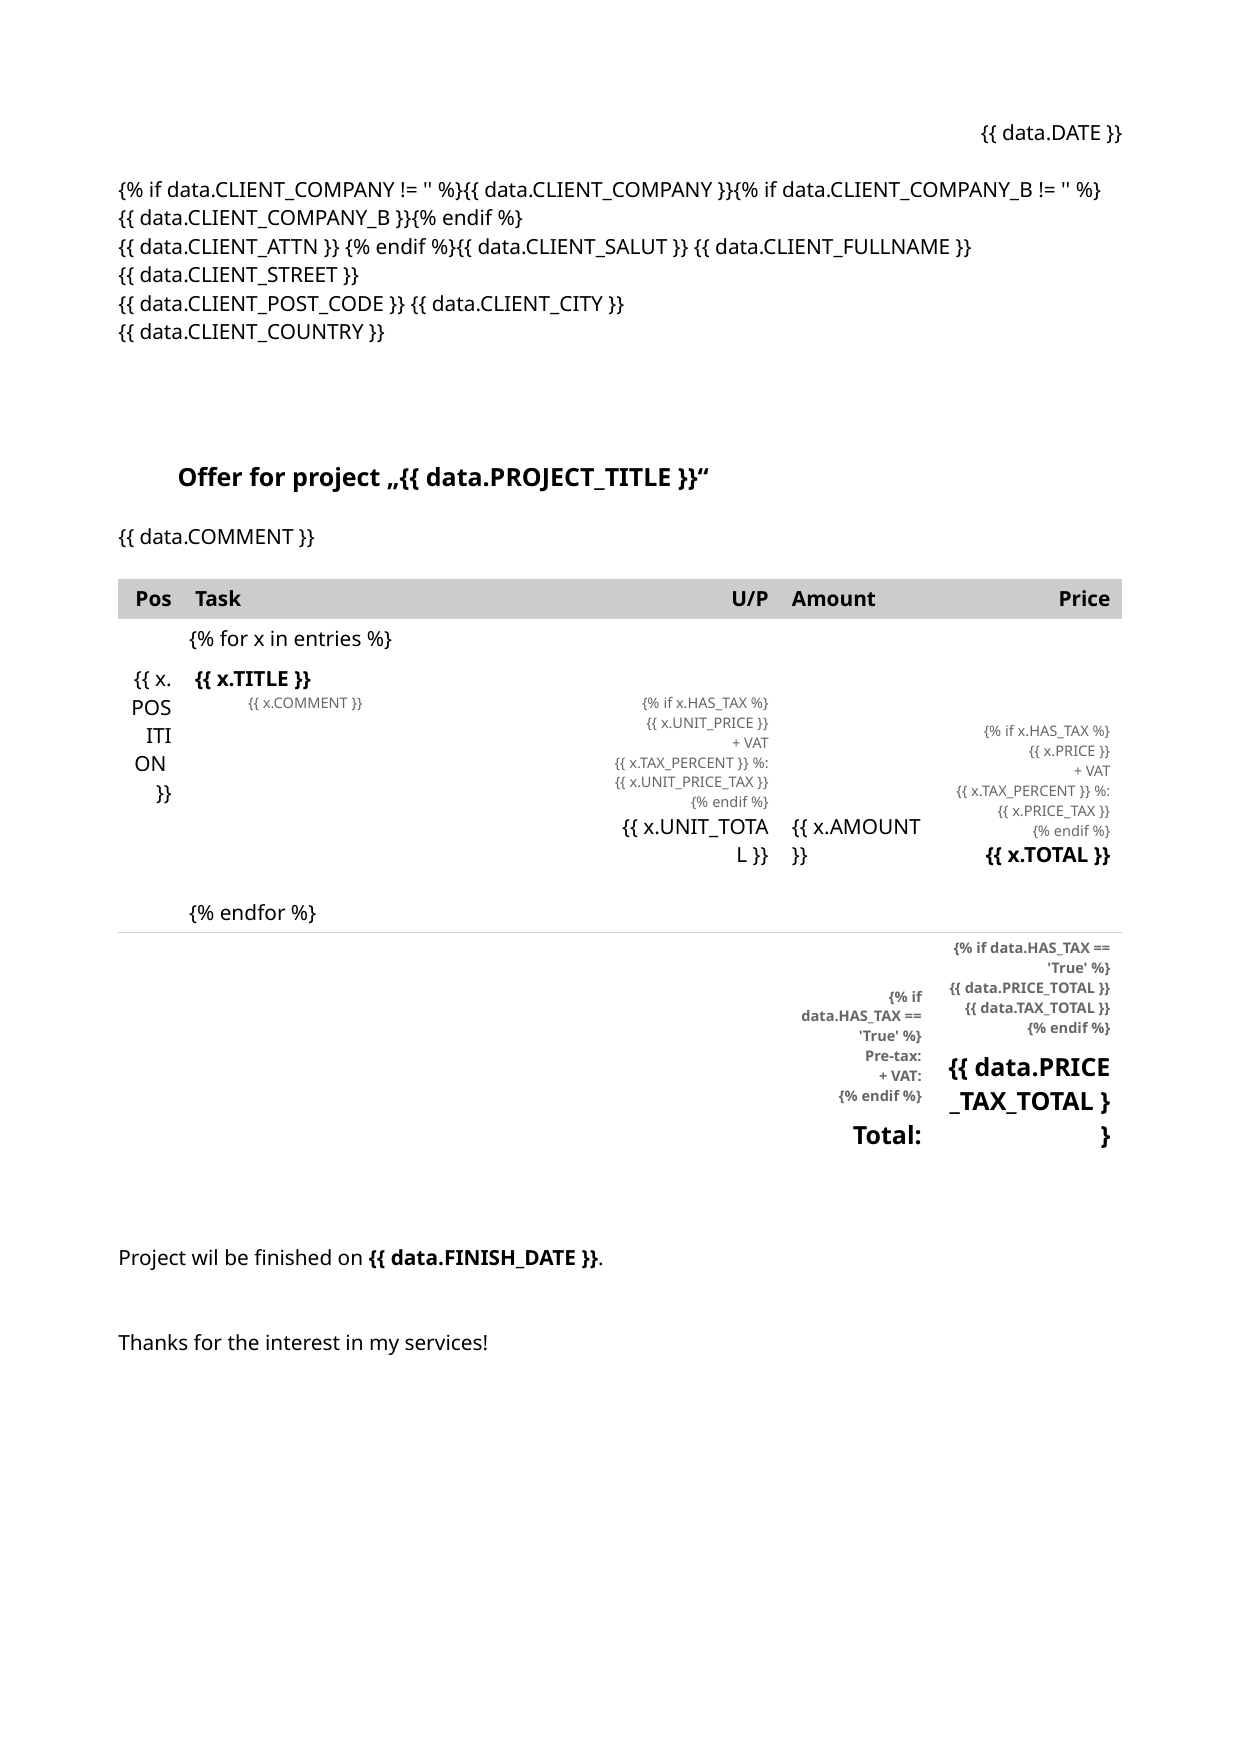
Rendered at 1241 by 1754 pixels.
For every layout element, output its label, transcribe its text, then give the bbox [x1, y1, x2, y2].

table_cell {% for x in entries %} [183, 619, 1122, 658]
table_cell {{ x.AMOUNT }} [780, 659, 933, 892]
table_header U/P [602, 579, 780, 619]
text {{ data.CLIENT_COMPANY_B }}{% endif %} [118, 203, 1122, 232]
text {{ data.DATE }} [118, 118, 1122, 147]
table_cell {% if data.HAS_TAX == 'True' %} {{ data.PRICE_TOTAL }} {{ data.TAX_TOTAL }} {% endif %} {{ data.PRICE_TAX_TOTAL }} [933, 933, 1122, 1157]
text {{ data.CLIENT_STREET }} [118, 260, 1122, 289]
table_cell [602, 933, 780, 1157]
text Offer for project „{{ data.PROJECT_TITLE }}“ [177, 459, 1063, 493]
table_cell {{ x.TITLE }} {{ x.COMMENT }} [183, 659, 602, 892]
text {{ data.CLIENT_COUNTRY }} [118, 317, 1122, 346]
text {% if data.CLIENT_COMPANY != '' %}{{ data.CLIENT_COMPANY }}{% if data.CLIENT_COMPANY_B != '' %} [118, 175, 1122, 203]
text Thanks for the interest in my services! [118, 1328, 1122, 1356]
table_header Amount [780, 579, 933, 619]
text Project wil be finished on {{ data.FINISH_DATE }}. [118, 1243, 1122, 1271]
table_header Pos [118, 579, 183, 619]
table_header Task [183, 579, 602, 619]
table_cell [183, 933, 602, 1157]
table_cell {% if data.HAS_TAX == 'True' %} Pre-tax: + VAT: {% endif %} Total: [780, 933, 933, 1157]
table_cell [118, 933, 183, 1157]
text {{ data.COMMENT }} [118, 522, 1122, 550]
text {{ data.CLIENT_POST_CODE }} {{ data.CLIENT_CITY }} [118, 289, 1122, 317]
table_cell {{ x.POSITION }} [118, 659, 183, 892]
table_cell {% if x.HAS_TAX %} {{ x.PRICE }} + VAT {{ x.TAX_PERCENT }} %: {{ x.PRICE_TAX }} {% endif %} {{ x.TOTAL }} [933, 659, 1122, 892]
table_cell [118, 619, 183, 658]
table_cell [118, 893, 183, 932]
text {{ data.CLIENT_ATTN }} {% endif %}{{ data.CLIENT_SALUT }} {{ data.CLIENT_FULLNAME }} [118, 232, 1122, 260]
table_cell {% endfor %} [183, 893, 1122, 932]
table_header Price [933, 579, 1122, 619]
table_cell {% if x.HAS_TAX %} {{ x.UNIT_PRICE }} + VAT {{ x.TAX_PERCENT }} %: {{ x.UNIT_PRICE_TAX }} {% endif %} {{ x.UNIT_TOTAL }} [602, 659, 780, 892]
